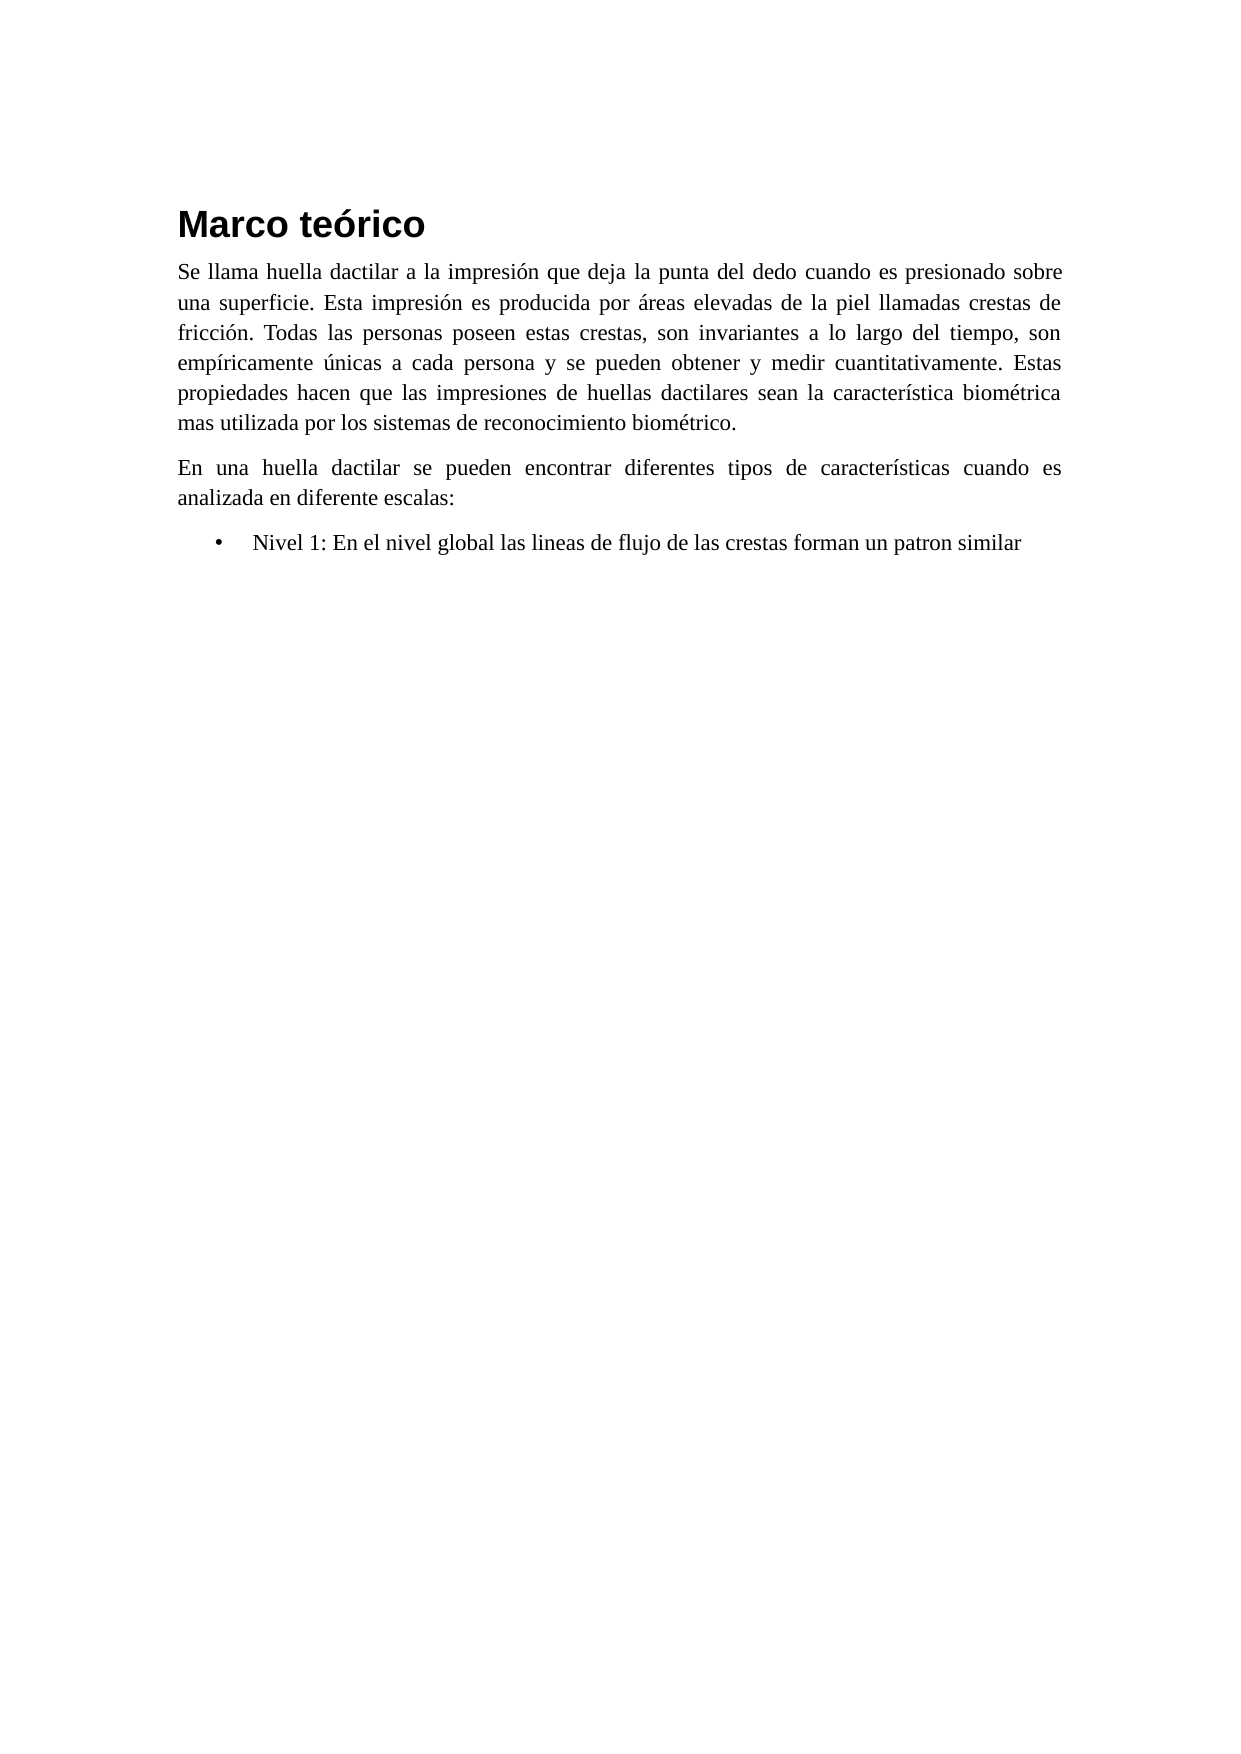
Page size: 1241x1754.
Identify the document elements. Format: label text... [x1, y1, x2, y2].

text Se llama huella dactilar a la impresión que deja la punta del dedo cuando es presionado sobre una superficie. Esta impresión es producida por áreas elevadas de la piel llamadas crestas de fricción. Todas las personas poseen estas crestas, son invariantes a lo largo del tiempo, son empíricamente únicas a cada persona y se pueden obtener y medir cuantitativamente. Estas propiedades hacen que las impresiones de huellas dactilares sean la característica biométrica mas utilizada por los sistemas de reconocimiento biométrico. [177, 258, 1063, 436]
list Nivel 1: En el nivel global las lineas de flujo de las crestas forman un patron similar [215, 529, 1063, 556]
subtitle Marco teórico [177, 202, 1063, 246]
text En una huella dactilar se pueden encontrar diferentes tipos de características cuando es analizada en diferente escalas: [177, 454, 1063, 511]
